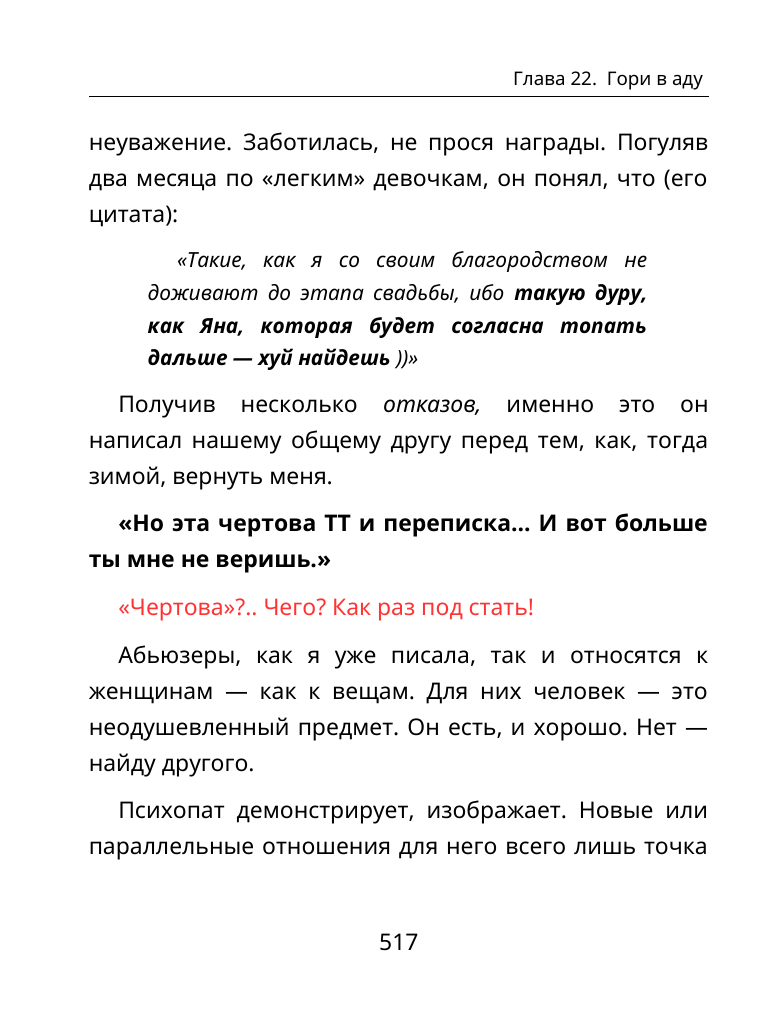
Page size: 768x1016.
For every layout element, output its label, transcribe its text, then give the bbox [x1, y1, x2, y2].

text Получив несколько отказов, именно это он написал нашему общему другу перед тем, как, тогда зимой, вернуть меня. [88, 388, 709, 491]
text «Такие, как я со своим благородством не доживают до этапа свадьбы, ибо такую дуру, как Яна, которая будет согласна топать дальше — хуй найдешь ))» [147, 246, 650, 372]
text «Чертова»?.. Чего? Как раз под стать! [88, 591, 709, 622]
text Абьюзеры, как я уже писала, так и относятся к женщинам — как к вещам. Для них человек — это неодушевленный предмет. Он есть, и хорошо. Нет — найду другого. [88, 639, 709, 778]
text неуважение. Заботилась, не прося награды. Погуляв два месяца по «легким» девочкам, он понял, что (его цитата): [88, 126, 709, 229]
text Психопат демонстрирует, изображает. Новые или параллельные отношения для него всего лишь точка [88, 794, 709, 861]
text «Но эта чертова ТТ и переписка... И вот больше ты мне не веришь.» [88, 507, 709, 574]
